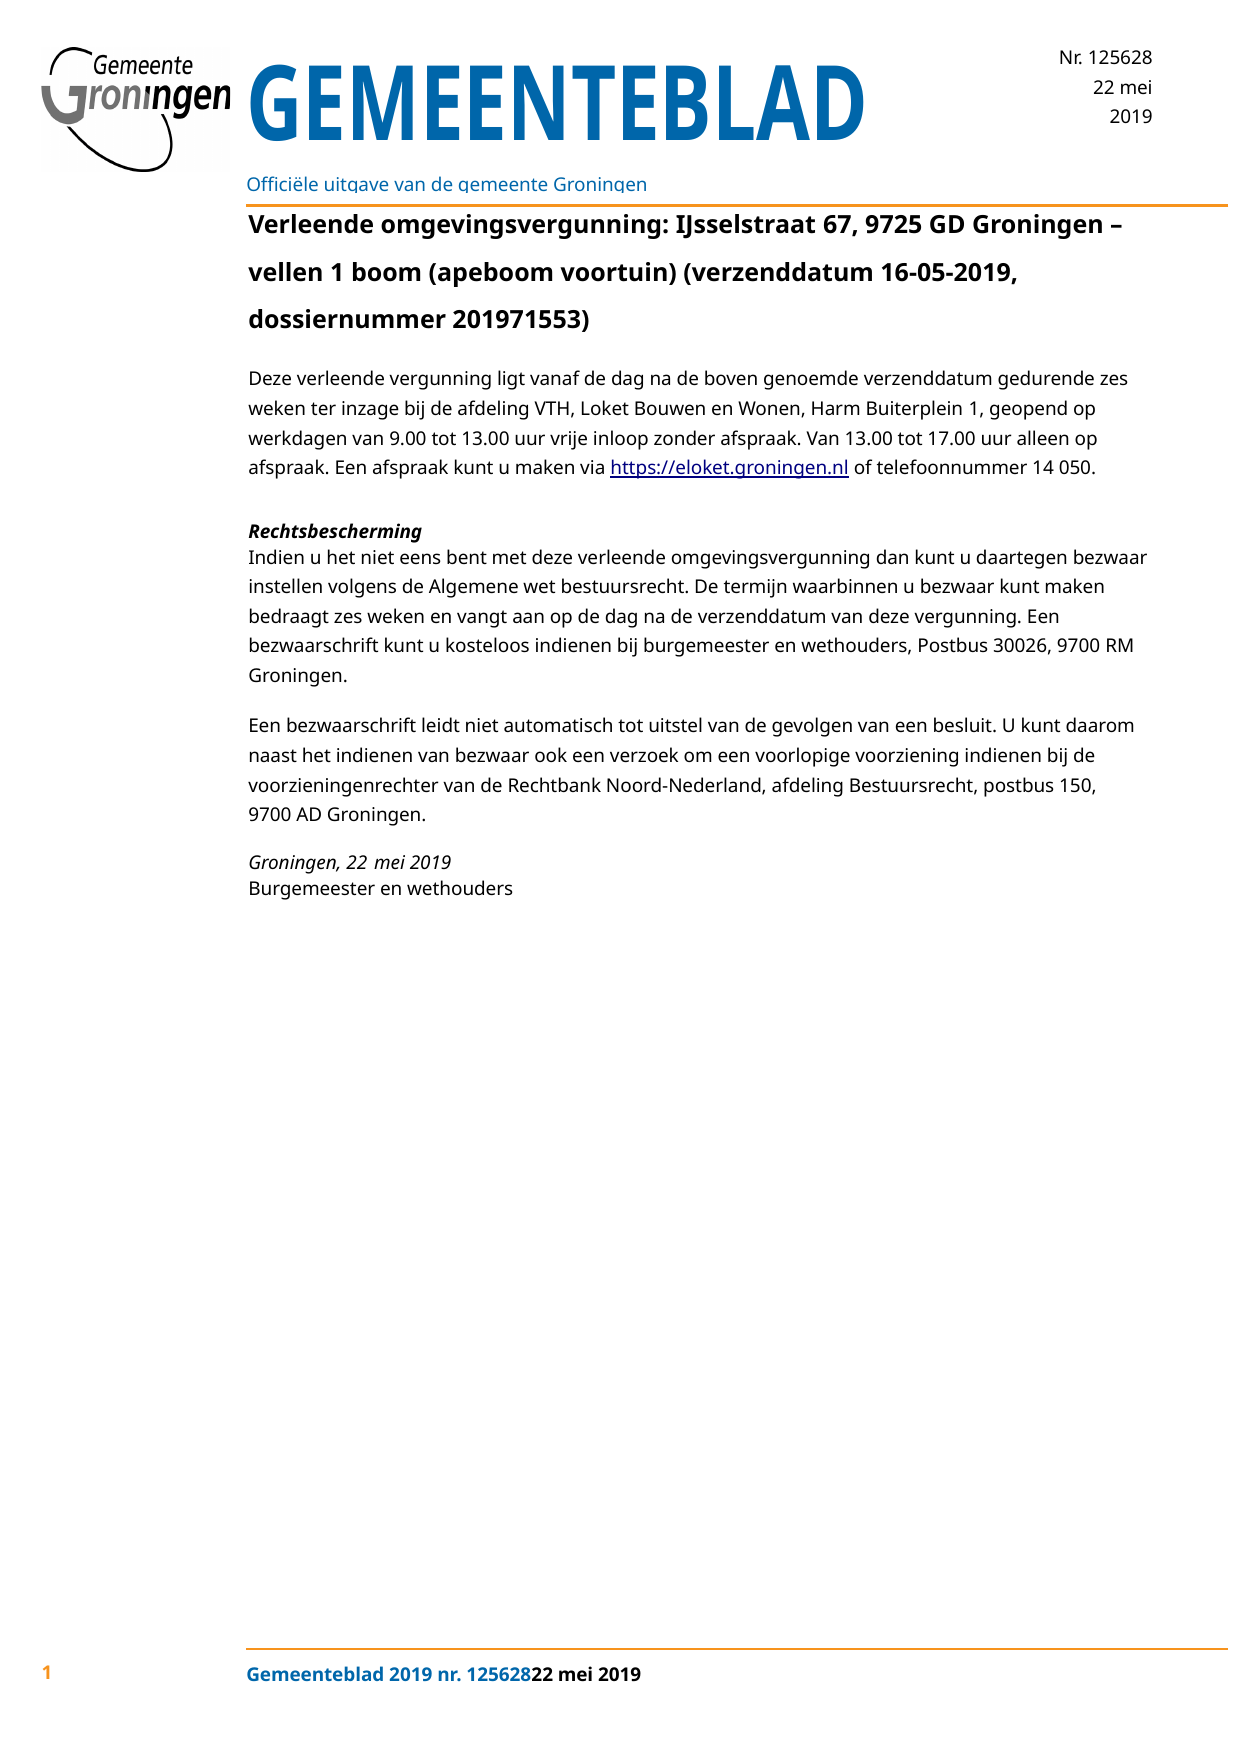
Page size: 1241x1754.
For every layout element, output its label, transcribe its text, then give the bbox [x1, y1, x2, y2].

text Een bezwaarschrift leidt niet automatisch tot uitstel van de gevolgen van een besluit. U kunt daarom naast het indienen van bezwaar ook een verzoek om een voorlopige voorziening indienen bij de voorzieningenrechter van de Rechtbank Noord-Nederland, afdeling Bestuursrecht, postbus 150, 9700 AD Groningen. [248, 713, 1152, 827]
text Verleende omgevingsvergunning: IJsselstraat 67, 9725 GD Groningen – vellen 1 boom (apeboom voortuin) (verzenddatum 16-05-2019, dossiernummer 201971553) [248, 207, 1152, 336]
text Burgemeester en wethouders [248, 875, 1152, 901]
text Deze verleende vergunning ligt vanaf de dag na de boven genoemde verzenddatum gedurende zes weken ter inzage bij de afdeling VTH, Loket Bouwen en Wonen, Harm Buiterplein 1, geopend op werkdagen van 9.00 tot 13.00 uur vrije inloop zonder afspraak. Van 13.00 tot 17.00 uur alleen op afspraak. Een afspraak kunt u maken via https://eloket.groningen.nl of telefoonnummer 14 050. [248, 366, 1152, 480]
picture [41, 47, 231, 172]
text Groningen, 22 mei 2019 [248, 849, 1152, 875]
text Indien u het niet eens bent met deze verleende omgevingsvergunning dan kunt u daartegen bezwaar instellen volgens de Algemene wet bestuursrecht. De termijn waarbinnen u bezwaar kunt maken bedraagt zes weken en vangt aan op de dag na de verzenddatum van deze vergunning. Een bezwaarschrift kunt u kosteloos indienen bij burgemeester en wethouders, Postbus 30026, 9700 RM Groningen. [248, 544, 1152, 688]
text Rechtsbescherming [248, 518, 1152, 544]
